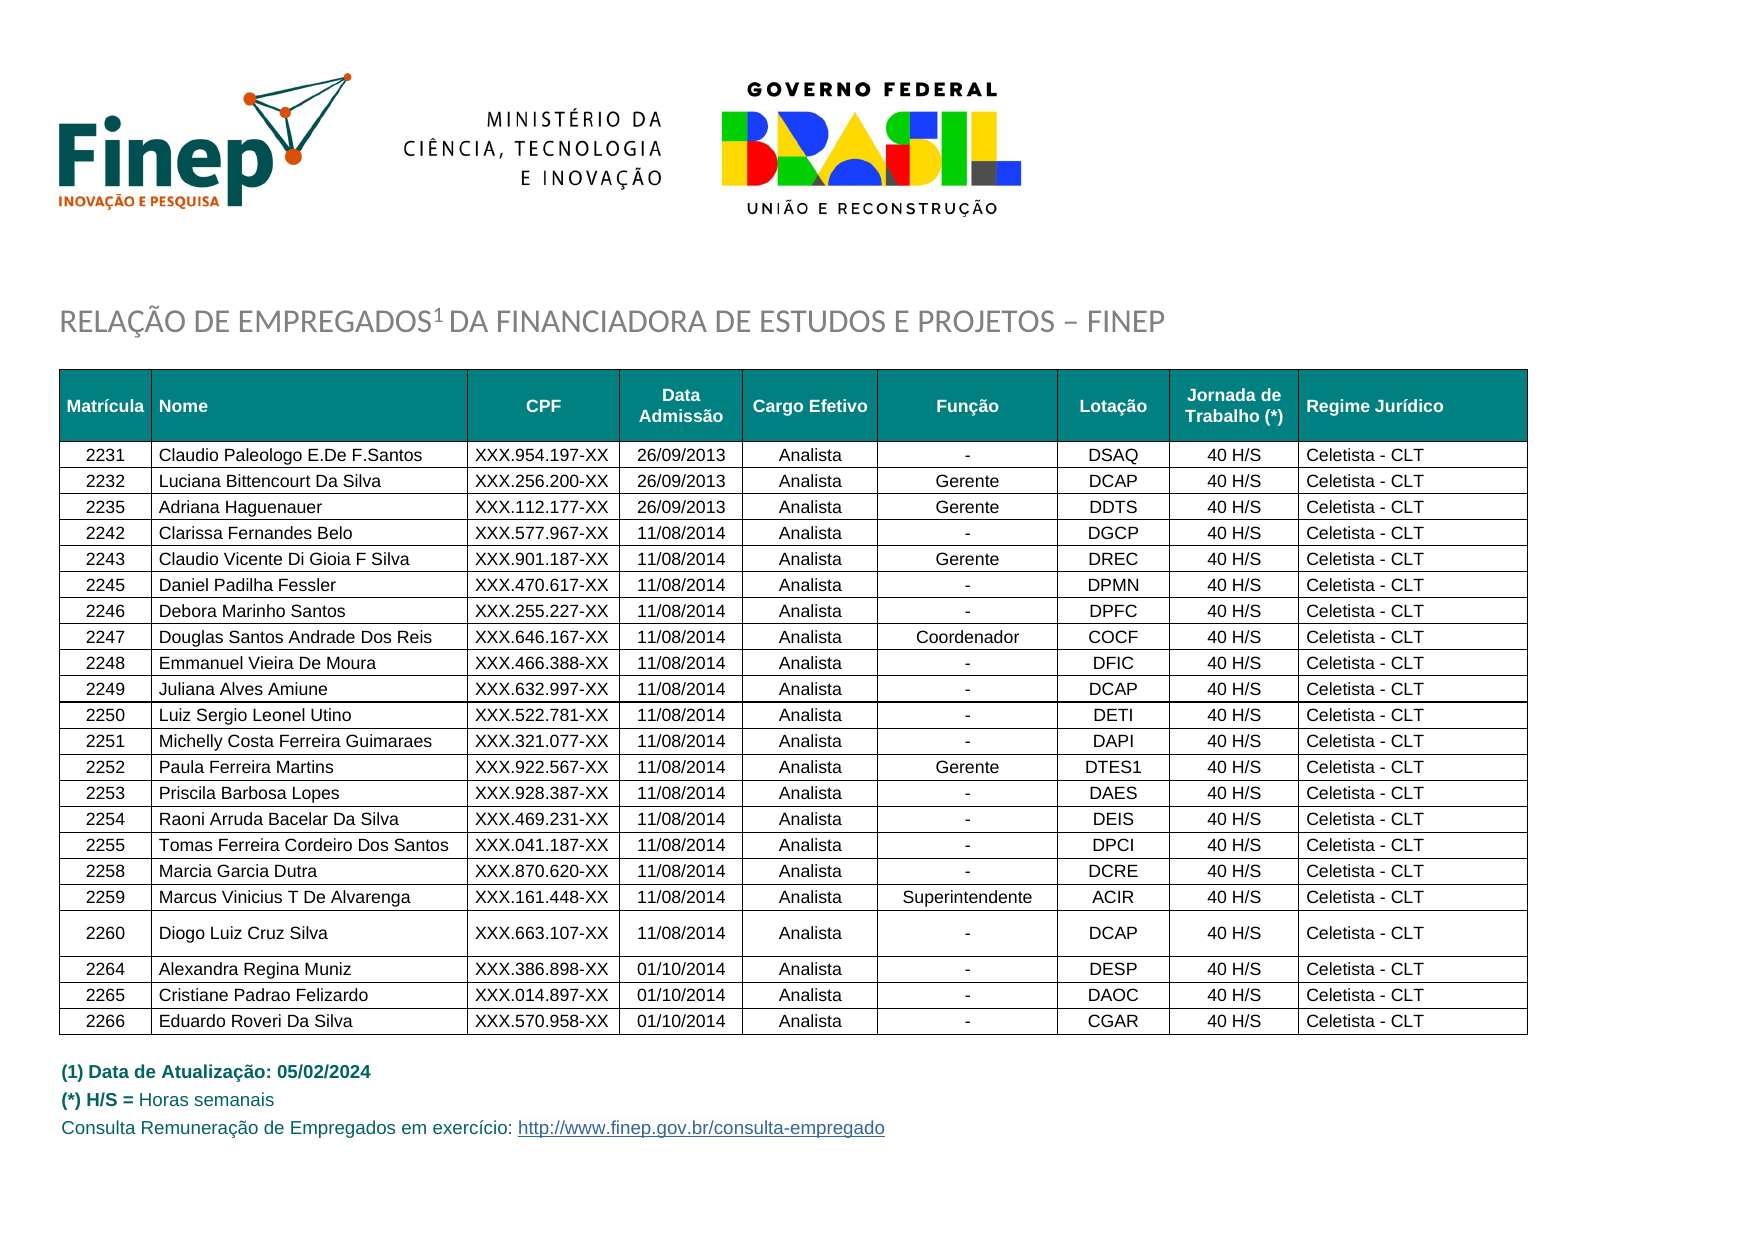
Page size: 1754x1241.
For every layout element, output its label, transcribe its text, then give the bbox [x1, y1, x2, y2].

table_cell 40 H/S [1170, 650, 1298, 675]
table_cell DPFC [1058, 598, 1169, 623]
table_cell 40 H/S [1170, 833, 1298, 858]
table_cell Analista [743, 624, 877, 649]
table_cell Alexandra Regina Muniz [152, 957, 467, 982]
table_cell XXX.632.997-XX [468, 676, 619, 701]
table_cell Eduardo Roveri Da Silva [152, 1009, 467, 1034]
table_cell 26/09/2013 [620, 442, 742, 467]
table_cell - [878, 729, 1057, 753]
table_cell 11/08/2014 [620, 911, 742, 956]
table_cell XXX.901.187-XX [468, 546, 619, 571]
table_header Regime Jurídico [1299, 370, 1527, 441]
table_cell DCRE [1058, 859, 1169, 884]
table_header Cargo Efetivo [743, 370, 877, 441]
table_cell 40 H/S [1170, 911, 1298, 956]
table_cell DETI [1058, 703, 1169, 727]
table_cell 2242 [60, 520, 151, 545]
table_cell Celetista - CLT [1299, 546, 1527, 571]
table_cell Celetista - CLT [1299, 859, 1527, 884]
table_cell XXX.466.388-XX [468, 650, 619, 675]
table_cell 11/08/2014 [620, 729, 742, 753]
table_cell Celetista - CLT [1299, 650, 1527, 675]
table_cell 40 H/S [1170, 676, 1298, 701]
table_cell Celetista - CLT [1299, 781, 1527, 806]
table_cell XXX.321.077-XX [468, 729, 619, 753]
table_cell 2258 [60, 859, 151, 884]
table_cell Celetista - CLT [1299, 494, 1527, 519]
table_cell Celetista - CLT [1299, 983, 1527, 1008]
table_cell - [878, 676, 1057, 701]
table_cell 2245 [60, 572, 151, 597]
table_cell - [878, 807, 1057, 832]
table_cell Emmanuel Vieira De Moura [152, 650, 467, 675]
table_cell 11/08/2014 [620, 781, 742, 806]
table_cell 11/08/2014 [620, 833, 742, 858]
table_cell 2235 [60, 494, 151, 519]
table_cell 2250 [60, 703, 151, 727]
table_cell 40 H/S [1170, 729, 1298, 753]
table_cell - [878, 781, 1057, 806]
table_cell 2264 [60, 957, 151, 982]
table_cell Analista [743, 911, 877, 956]
table_cell Gerente [878, 468, 1057, 493]
table_cell DEIS [1058, 807, 1169, 832]
table_cell 11/08/2014 [620, 624, 742, 649]
table_cell Analista [743, 703, 877, 727]
table_cell 40 H/S [1170, 598, 1298, 623]
table_cell 26/09/2013 [620, 494, 742, 519]
table_cell Analista [743, 572, 877, 597]
table_header CPF [468, 370, 619, 441]
table_cell Marcia Garcia Dutra [152, 859, 467, 884]
table_cell Analista [743, 676, 877, 701]
table_cell 2248 [60, 650, 151, 675]
table_cell 2255 [60, 833, 151, 858]
table_cell 2252 [60, 755, 151, 779]
table_header Lotação [1058, 370, 1169, 441]
table_cell 40 H/S [1170, 520, 1298, 545]
table_cell DAES [1058, 781, 1169, 806]
table_cell Celetista - CLT [1299, 729, 1527, 753]
table_cell Raoni Arruda Bacelar Da Silva [152, 807, 467, 832]
table_cell 01/10/2014 [620, 983, 742, 1008]
table_cell Juliana Alves Amiune [152, 676, 467, 701]
table_cell 11/08/2014 [620, 520, 742, 545]
table_cell 11/08/2014 [620, 650, 742, 675]
table_cell 40 H/S [1170, 957, 1298, 982]
table_cell 11/08/2014 [620, 885, 742, 910]
table_cell DAOC [1058, 983, 1169, 1008]
table_cell 11/08/2014 [620, 546, 742, 571]
table_cell - [878, 598, 1057, 623]
table_cell Analista [743, 957, 877, 982]
table_cell Celetista - CLT [1299, 807, 1527, 832]
table_header Jornada de Trabalho (*) [1170, 370, 1298, 441]
table_cell XXX.469.231-XX [468, 807, 619, 832]
table_cell Analista [743, 650, 877, 675]
table_cell Celetista - CLT [1299, 468, 1527, 493]
table_cell DGCP [1058, 520, 1169, 545]
table_cell Analista [743, 859, 877, 884]
table_cell 2265 [60, 983, 151, 1008]
table_cell - [878, 859, 1057, 884]
table_cell 40 H/S [1170, 703, 1298, 727]
table_cell XXX.928.387-XX [468, 781, 619, 806]
table_cell XXX.954.197-XX [468, 442, 619, 467]
table_cell Analista [743, 494, 877, 519]
table_cell Celetista - CLT [1299, 624, 1527, 649]
table_cell DTES1 [1058, 755, 1169, 779]
table_cell XXX.870.620-XX [468, 859, 619, 884]
table_cell Celetista - CLT [1299, 520, 1527, 545]
table_cell XXX.646.167-XX [468, 624, 619, 649]
table_cell XXX.470.617-XX [468, 572, 619, 597]
table_cell DPCI [1058, 833, 1169, 858]
table_cell 40 H/S [1170, 572, 1298, 597]
table_cell 2249 [60, 676, 151, 701]
table_cell - [878, 983, 1057, 1008]
table_cell 2259 [60, 885, 151, 910]
table_cell 40 H/S [1170, 781, 1298, 806]
table_cell Analista [743, 598, 877, 623]
table_cell DDTS [1058, 494, 1169, 519]
table_cell Priscila Barbosa Lopes [152, 781, 467, 806]
table_cell Luciana Bittencourt Da Silva [152, 468, 467, 493]
table_cell Superintendente [878, 885, 1057, 910]
table_cell 2260 [60, 911, 151, 956]
table_cell Celetista - CLT [1299, 885, 1527, 910]
table_cell - [878, 703, 1057, 727]
table_cell Michelly Costa Ferreira Guimaraes [152, 729, 467, 753]
table_cell Analista [743, 1009, 877, 1034]
table_cell ACIR [1058, 885, 1169, 910]
table_cell 2231 [60, 442, 151, 467]
table_cell 2243 [60, 546, 151, 571]
table_cell 40 H/S [1170, 442, 1298, 467]
table_cell 11/08/2014 [620, 703, 742, 727]
table_cell Paula Ferreira Martins [152, 755, 467, 779]
table_cell XXX.014.897-XX [468, 983, 619, 1008]
table_cell Cristiane Padrao Felizardo [152, 983, 467, 1008]
table_cell Analista [743, 468, 877, 493]
table_cell Daniel Padilha Fessler [152, 572, 467, 597]
table_cell - [878, 572, 1057, 597]
table_cell DCAP [1058, 468, 1169, 493]
table_cell XXX.386.898-XX [468, 957, 619, 982]
table_cell Gerente [878, 546, 1057, 571]
table_cell 2253 [60, 781, 151, 806]
table_cell XXX.522.781-XX [468, 703, 619, 727]
table_cell 2254 [60, 807, 151, 832]
table_cell Analista [743, 442, 877, 467]
table_cell 2251 [60, 729, 151, 753]
table_cell XXX.255.227-XX [468, 598, 619, 623]
table_cell 11/08/2014 [620, 807, 742, 832]
table_cell 01/10/2014 [620, 957, 742, 982]
table_cell 40 H/S [1170, 468, 1298, 493]
table_cell 01/10/2014 [620, 1009, 742, 1034]
table_cell Claudio Paleologo E.De F.Santos [152, 442, 467, 467]
table_cell 40 H/S [1170, 859, 1298, 884]
table_cell 40 H/S [1170, 1009, 1298, 1034]
table_cell DESP [1058, 957, 1169, 982]
table_cell Analista [743, 755, 877, 779]
table_cell Analista [743, 885, 877, 910]
table_cell DREC [1058, 546, 1169, 571]
table_cell 11/08/2014 [620, 598, 742, 623]
table_cell 40 H/S [1170, 624, 1298, 649]
table_cell DSAQ [1058, 442, 1169, 467]
table_cell XXX.663.107-XX [468, 911, 619, 956]
table_cell Analista [743, 520, 877, 545]
table_cell 40 H/S [1170, 983, 1298, 1008]
table_header Matrícula [60, 370, 151, 441]
table_header Função [878, 370, 1057, 441]
table_header Data Admissão [620, 370, 742, 441]
table_cell Celetista - CLT [1299, 703, 1527, 727]
table_cell XXX.570.958-XX [468, 1009, 619, 1034]
table_cell Gerente [878, 494, 1057, 519]
table_cell Marcus Vinicius T De Alvarenga [152, 885, 467, 910]
table_cell Clarissa Fernandes Belo [152, 520, 467, 545]
table_cell - [878, 1009, 1057, 1034]
table_cell Celetista - CLT [1299, 755, 1527, 779]
table_cell Debora Marinho Santos [152, 598, 467, 623]
table_cell 40 H/S [1170, 807, 1298, 832]
table_cell - [878, 650, 1057, 675]
table_cell - [878, 520, 1057, 545]
table_cell 2247 [60, 624, 151, 649]
table_cell 11/08/2014 [620, 755, 742, 779]
table_cell - [878, 957, 1057, 982]
table_cell Douglas Santos Andrade Dos Reis [152, 624, 467, 649]
table_header Nome [152, 370, 467, 441]
table_cell Celetista - CLT [1299, 957, 1527, 982]
table_cell XXX.161.448-XX [468, 885, 619, 910]
table_cell - [878, 442, 1057, 467]
table_cell Tomas Ferreira Cordeiro Dos Santos [152, 833, 467, 858]
table_cell Celetista - CLT [1299, 1009, 1527, 1034]
table_cell - [878, 833, 1057, 858]
table_cell - [878, 911, 1057, 956]
table_cell 26/09/2013 [620, 468, 742, 493]
table_cell COCF [1058, 624, 1169, 649]
table_cell 40 H/S [1170, 885, 1298, 910]
table_cell 2266 [60, 1009, 151, 1034]
table_cell 2246 [60, 598, 151, 623]
table_cell DCAP [1058, 676, 1169, 701]
table_cell CGAR [1058, 1009, 1169, 1034]
table_cell Adriana Haguenauer [152, 494, 467, 519]
table_cell XXX.112.177-XX [468, 494, 619, 519]
table_cell 11/08/2014 [620, 572, 742, 597]
table_cell 11/08/2014 [620, 676, 742, 701]
table_cell Gerente [878, 755, 1057, 779]
table_cell DCAP [1058, 911, 1169, 956]
table_cell Luiz Sergio Leonel Utino [152, 703, 467, 727]
table_cell XXX.922.567-XX [468, 755, 619, 779]
table_cell DAPI [1058, 729, 1169, 753]
table_cell Analista [743, 781, 877, 806]
table_cell DFIC [1058, 650, 1169, 675]
table_cell Celetista - CLT [1299, 833, 1527, 858]
table_cell Celetista - CLT [1299, 911, 1527, 956]
table_cell Celetista - CLT [1299, 598, 1527, 623]
table_cell XXX.041.187-XX [468, 833, 619, 858]
table_cell Analista [743, 807, 877, 832]
table_cell DPMN [1058, 572, 1169, 597]
table_cell Celetista - CLT [1299, 676, 1527, 701]
table_cell 40 H/S [1170, 494, 1298, 519]
table_cell 40 H/S [1170, 755, 1298, 779]
table_cell Coordenador [878, 624, 1057, 649]
table_cell Analista [743, 833, 877, 858]
table_cell Claudio Vicente Di Gioia F Silva [152, 546, 467, 571]
table_cell Diogo Luiz Cruz Silva [152, 911, 467, 956]
table_cell 2232 [60, 468, 151, 493]
table_cell Analista [743, 729, 877, 753]
table_cell Analista [743, 983, 877, 1008]
table_cell XXX.256.200-XX [468, 468, 619, 493]
table_cell Celetista - CLT [1299, 442, 1527, 467]
table_cell 11/08/2014 [620, 859, 742, 884]
table_cell Celetista - CLT [1299, 572, 1527, 597]
table_cell 40 H/S [1170, 546, 1298, 571]
table_cell XXX.577.967-XX [468, 520, 619, 545]
table_cell Analista [743, 546, 877, 571]
